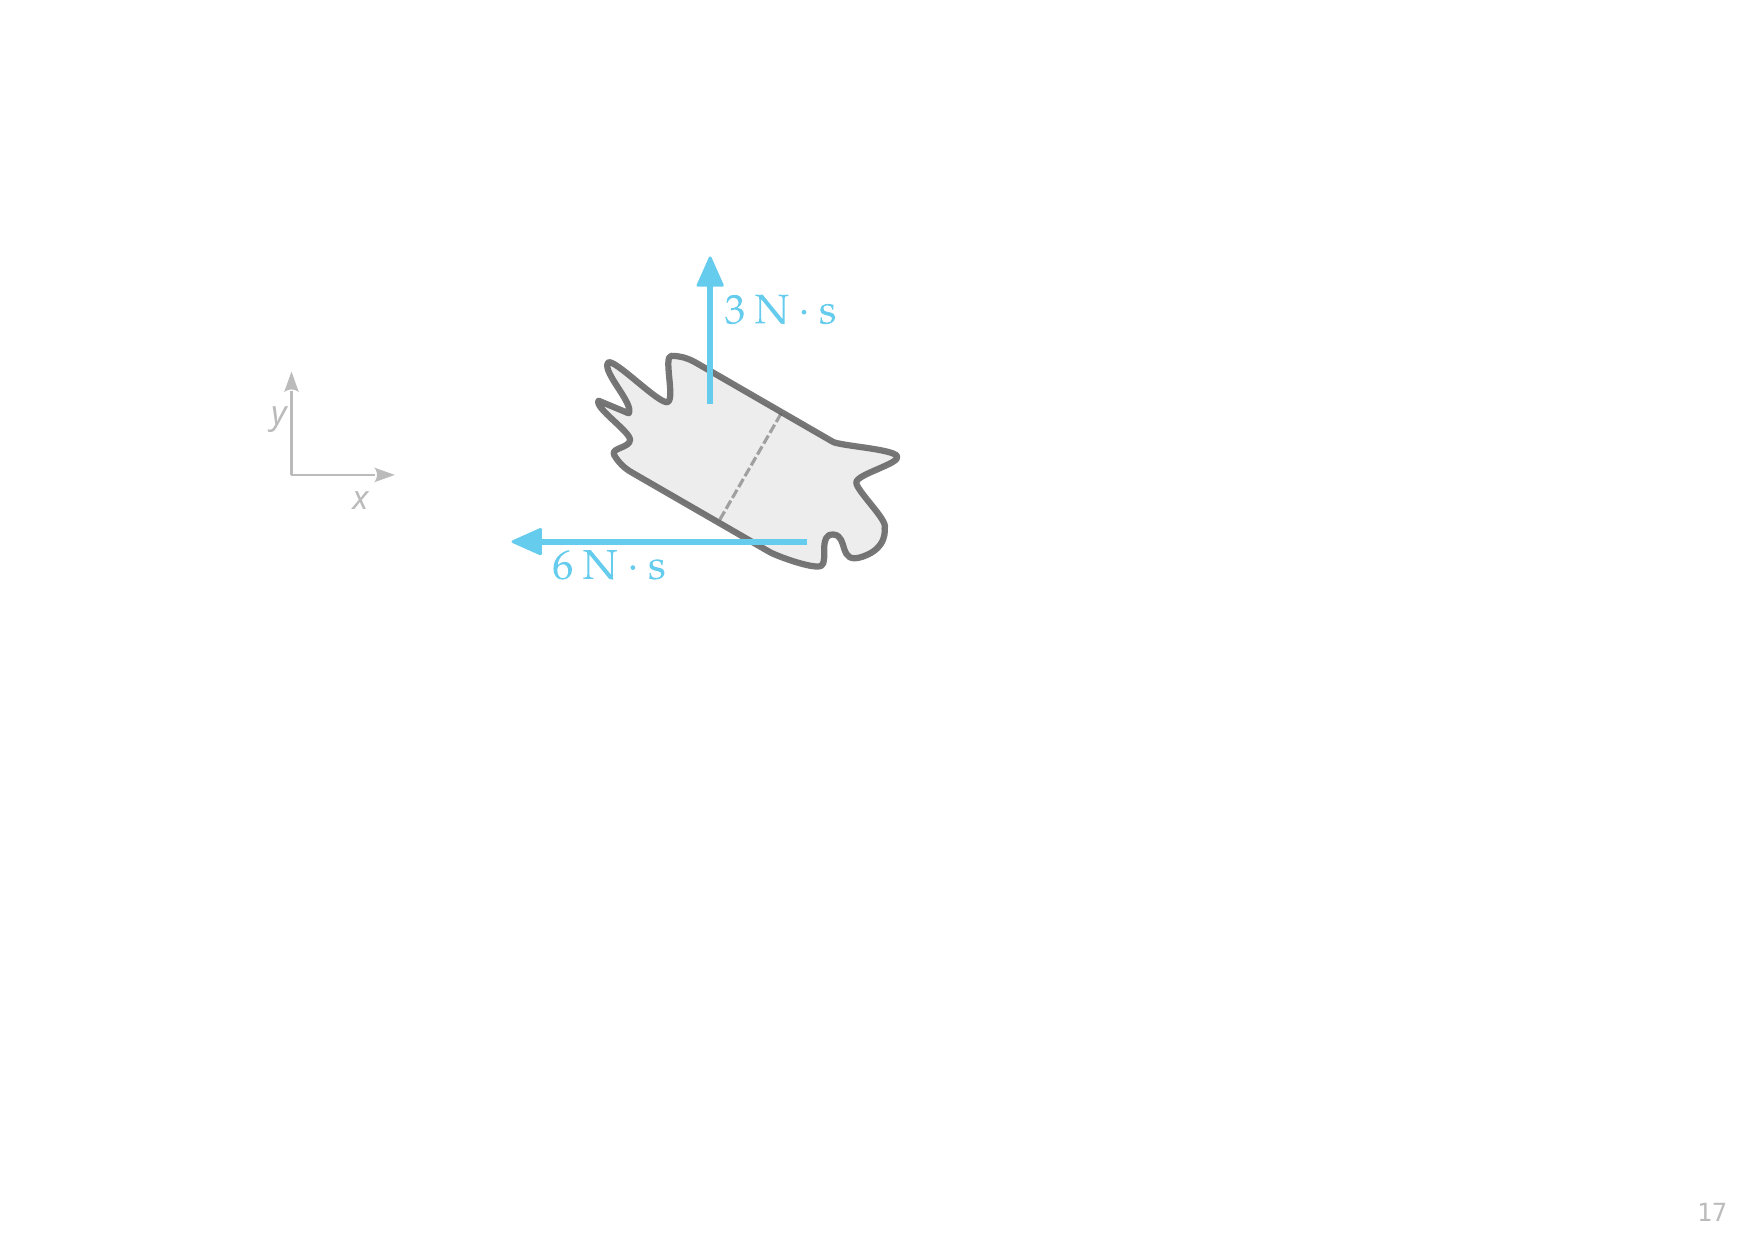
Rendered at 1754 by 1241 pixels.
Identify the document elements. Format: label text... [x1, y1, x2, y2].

text_box [755, 294, 789, 325]
text_box [820, 303, 836, 325]
text_box [583, 550, 617, 580]
text_box x [337, 466, 371, 515]
text_box [553, 550, 573, 580]
text_box y [256, 381, 290, 430]
text_box [598, 355, 898, 567]
text_box [649, 559, 665, 580]
text_box [725, 294, 744, 325]
